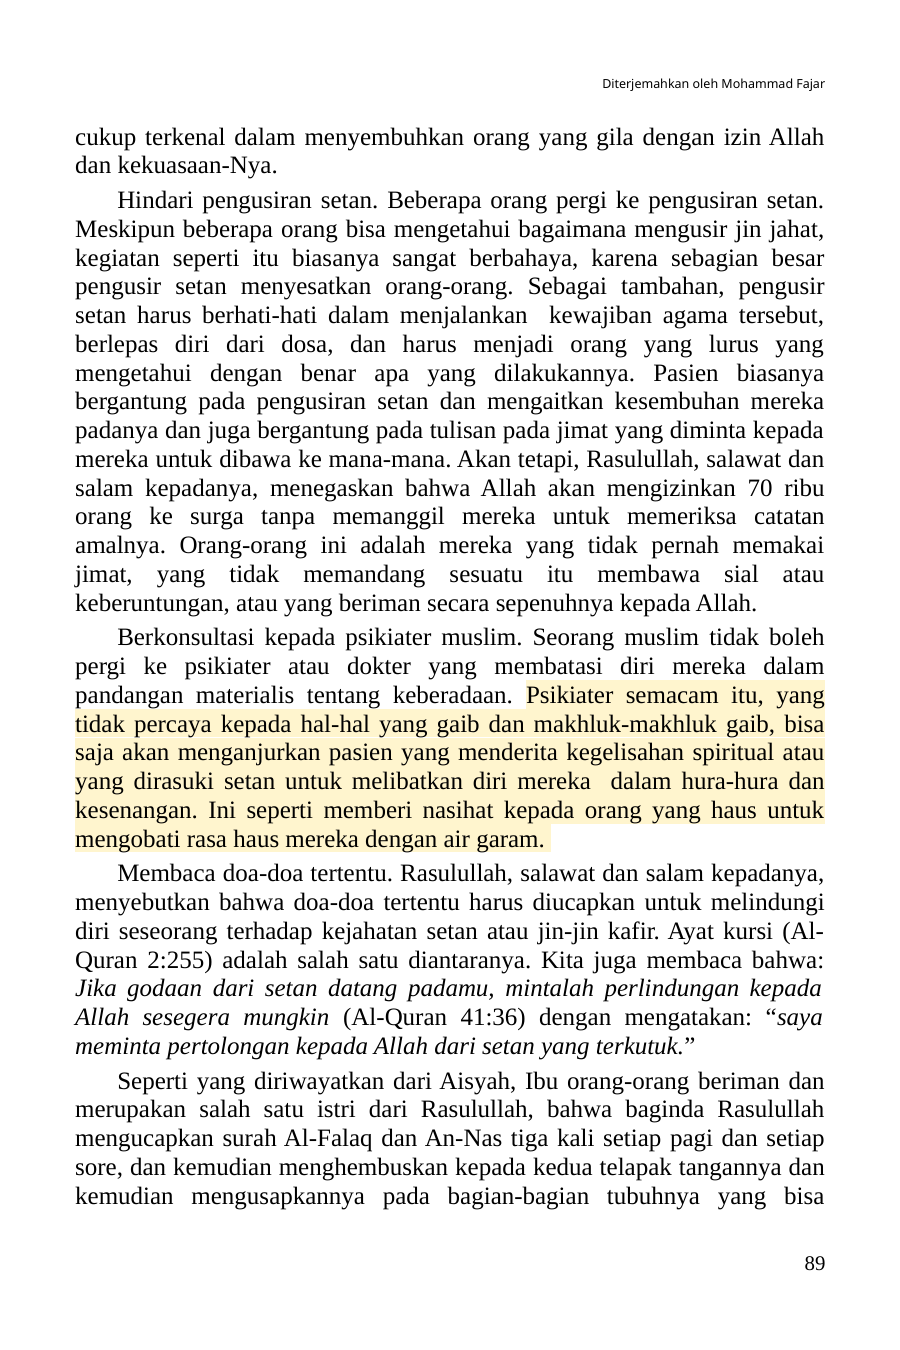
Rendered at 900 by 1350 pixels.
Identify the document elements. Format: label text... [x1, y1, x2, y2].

text Berkonsultasi kepada psikiater muslim. Seorang muslim tidak boleh pergi ke psikiater atau dokter yang membatasi diri mereka dalam pandangan materialis tentang keberadaan. Psikiater semacam itu, yang tidak percaya kepada hal-hal yang gaib dan makhluk-makhluk gaib, bisa saja akan menganjurkan pasien yang menderita kegelisahan spiritual atau yang dirasuki setan untuk melibatkan diri mereka dalam hura-hura dan kesenangan. Ini seperti memberi nasihat kepada orang yang haus untuk mengobati rasa haus mereka dengan air garam. [75, 622, 825, 852]
text cukup terkenal dalam menyembuhkan orang yang gila dengan izin Allah dan kekuasaan-Nya. [75, 122, 825, 179]
text Hindari pengusiran setan. Beberapa orang pergi ke pengusiran setan. Meskipun beberapa orang bisa mengetahui bagaimana mengusir jin jahat, kegiatan seperti itu biasanya sangat berbahaya, karena sebagian besar pengusir setan menyesatkan orang-orang. Sebagai tambahan, pengusir setan harus berhati-hati dalam menjalankan kewajiban agama tersebut, berlepas diri dari dosa, dan harus menjadi orang yang lurus yang mengetahui dengan benar apa yang dilakukannya. Pasien biasanya bergantung pada pengusiran setan dan mengaitkan kesembuhan mereka padanya dan juga bergantung pada tulisan pada jimat yang diminta kepada mereka untuk dibawa ke mana-mana. Akan tetapi, Rasulullah, salawat dan salam kepadanya, menegaskan bahwa Allah akan mengizinkan 70 ribu orang ke surga tanpa memanggil mereka untuk memeriksa catatan amalnya. Orang-orang ini adalah mereka yang tidak pernah memakai jimat, yang tidak memandang sesuatu itu membawa sial atau keberuntungan, atau yang beriman secara sepenuhnya kepada Allah. [75, 185, 825, 616]
text Membaca doa-doa tertentu. Rasulullah, salawat dan salam kepadanya, menyebutkan bahwa doa-doa tertentu harus diucapkan untuk melindungi diri seseorang terhadap kejahatan setan atau jin-jin kafir. Ayat kursi (Al-Quran 2:255) adalah salah satu diantaranya. Kita juga membaca bahwa: Jika godaan dari setan datang padamu, mintalah perlindungan kepada Allah sesegera mungkin (Al-Quran 41:36) dengan mengatakan: “saya meminta pertolongan kepada Allah dari setan yang terkutuk.” [75, 858, 825, 1060]
text Seperti yang diriwayatkan dari Aisyah, Ibu orang-orang beriman dan merupakan salah satu istri dari Rasulullah, bahwa baginda Rasulullah mengucapkan surah Al-Falaq dan An-Nas tiga kali setiap pagi dan setiap sore, dan kemudian menghembuskan kepada kedua telapak tangannya dan kemudian mengusapkannya pada bagian-bagian tubuhnya yang bisa [75, 1066, 825, 1209]
